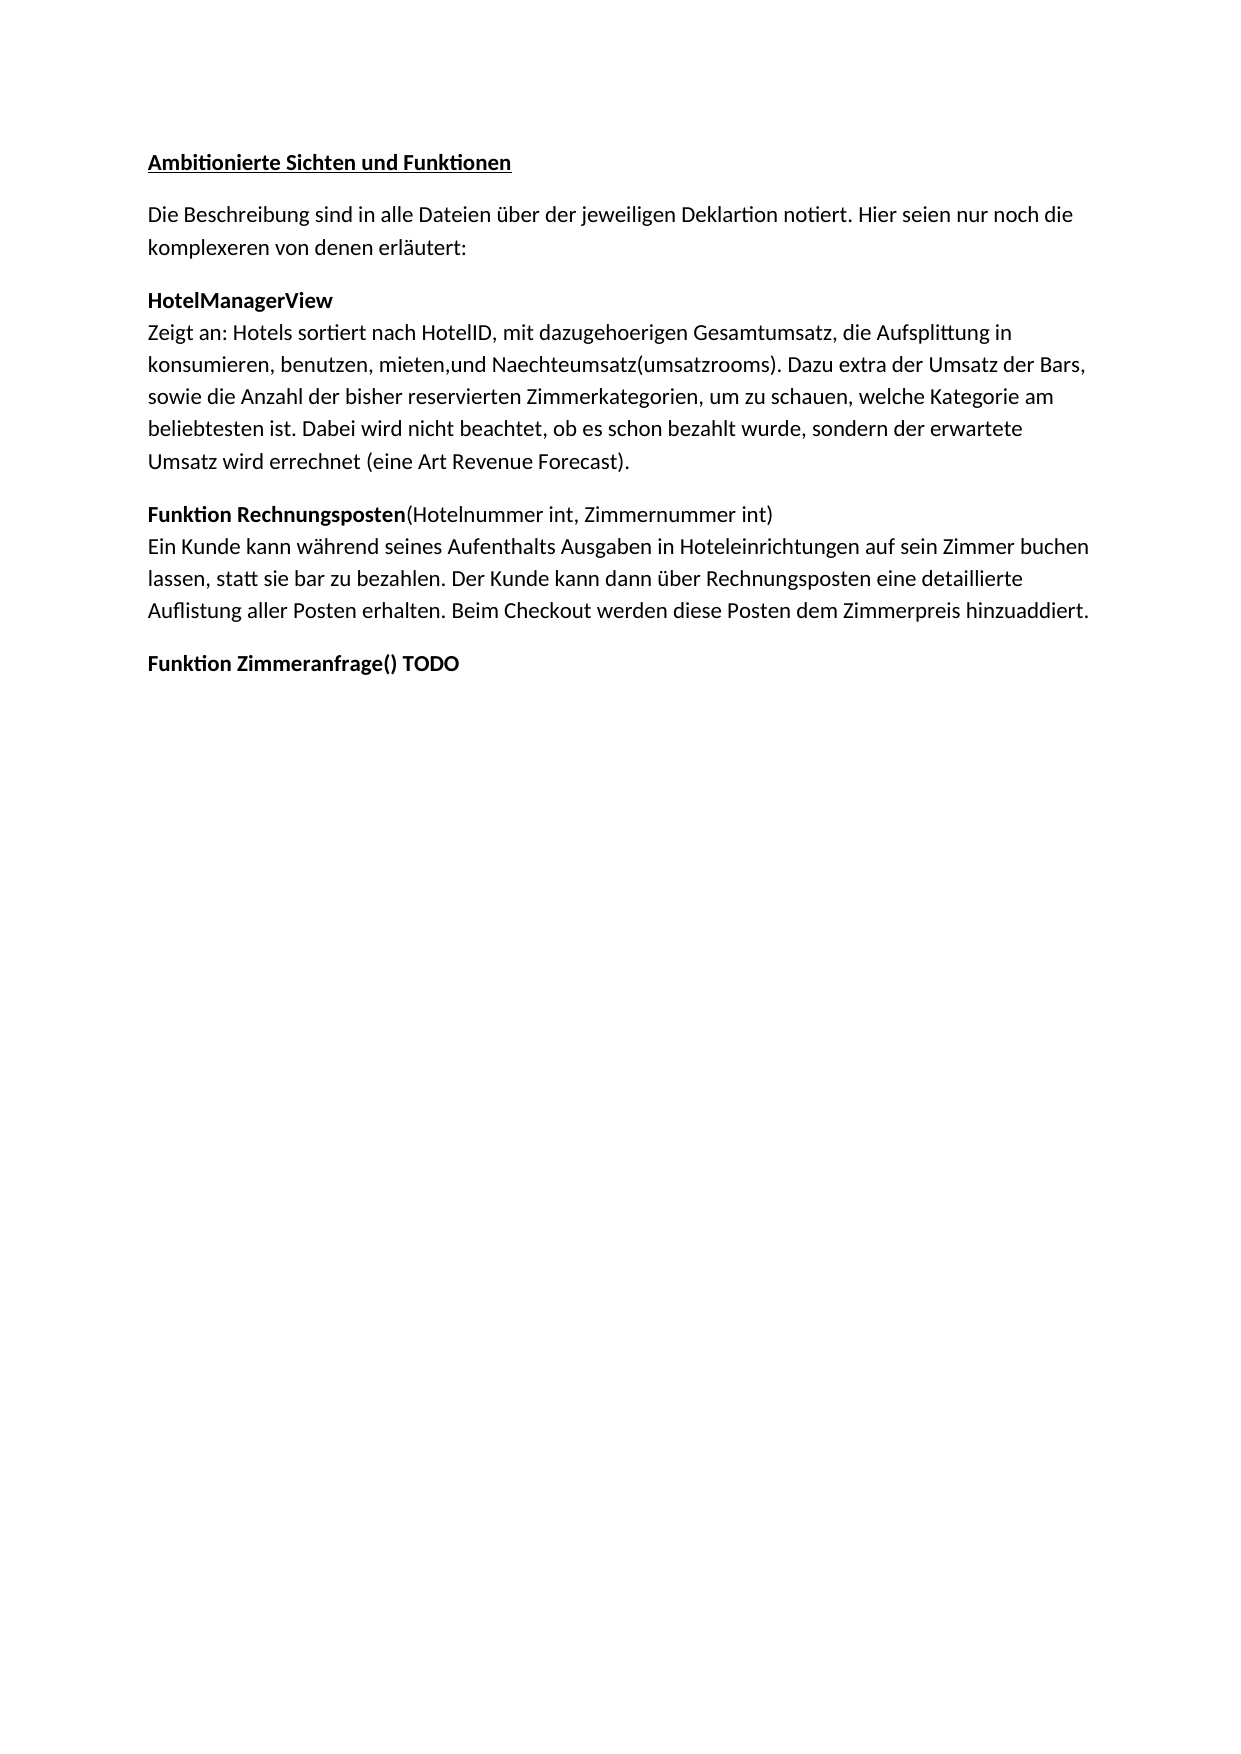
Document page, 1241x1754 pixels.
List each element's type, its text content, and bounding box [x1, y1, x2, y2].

text HotelManagerView Zeigt an: Hotels sortiert nach HotelID, mit dazugehoerigen Gesamtumsatz, die Aufsplittung in konsumieren, benutzen, mieten,und Naechteumsatz(umsatzrooms). Dazu extra der Umsatz der Bars, sowie die Anzahl der bisher reservierten Zimmerkategorien, um zu schauen, welche Kategorie am beliebtesten ist. Dabei wird nicht beachtet, ob es schon bezahlt wurde, sondern der erwartete Umsatz wird errechnet (eine Art Revenue Forecast). [148, 286, 1093, 475]
text Ambitionierte Sichten und Funktionen [148, 148, 1093, 176]
text Die Beschreibung sind in alle Dateien über der jeweiligen Deklartion notiert. Hier seien nur noch die komplexeren von denen erläutert: [148, 201, 1093, 261]
text Funktion Zimmeranfrage() TODO [148, 649, 1093, 677]
text Funktion Rechnungsposten(Hotelnummer int, Zimmernummer int) Ein Kunde kann während seines Aufenthalts Ausgaben in Hoteleinrichtungen auf sein Zimmer buchen lassen, statt sie bar zu bezahlen. Der Kunde kann dann über Rechnungsposten eine detaillierte Auflistung aller Posten erhalten. Beim Checkout werden diese Posten dem Zimmerpreis hinzuaddiert. [148, 500, 1093, 624]
